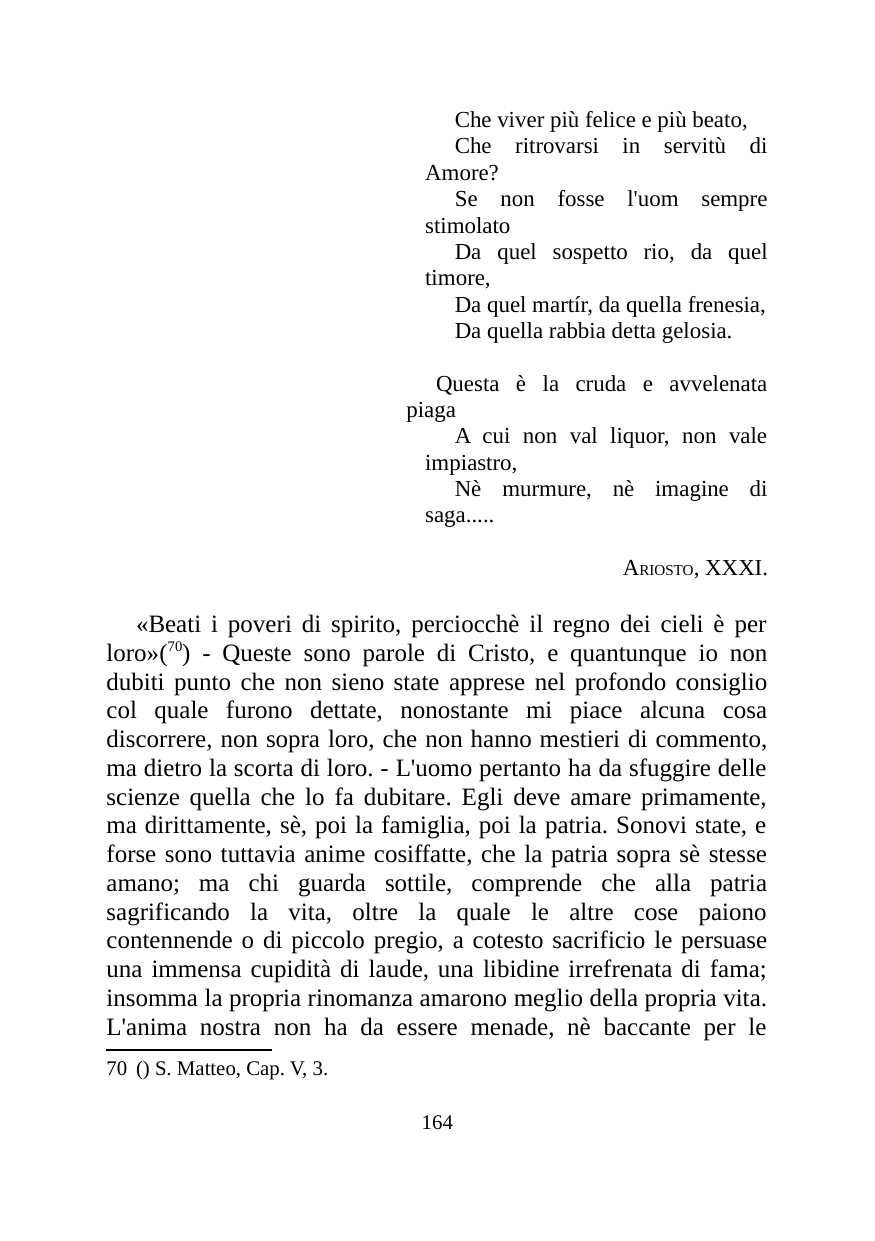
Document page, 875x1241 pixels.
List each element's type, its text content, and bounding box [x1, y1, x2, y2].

text () S. Matteo, Cap. V, 3. [106, 1056, 768, 1080]
text Ariosto, XXXI. [406, 554, 768, 581]
text «Beati i poveri di spirito, perciocchè il regno dei cieli è per loro»() - Queste sono parole di Cristo, e quantunque io non dubiti punto che non sieno state apprese nel profondo consiglio col quale furono dettate, nonostante mi piace alcuna cosa discorrere, non sopra loro, che non hanno mestieri di commento, ma dietro la scorta di loro. - L'uomo pertanto ha da sfuggire delle scienze quella che lo fa dubitare. Egli deve amare primamente, ma dirittamente, sè, poi la famiglia, poi la patria. Sonovi state, e forse sono tuttavia anime cosiffatte, che la patria sopra sè stesse amano; ma chi guarda sottile, comprende che alla patria sagrificando la vita, oltre la quale le altre cose paiono contennende o di piccolo pregio, a cotesto sacrificio le persuase una immensa cupidità di laude, una libidine irrefrenata di fama; insomma la propria rinomanza amarono meglio della propria vita. L'anima nostra non ha da essere menade, nè baccante per le [106, 609, 768, 1041]
text A cui non val liquor, non vale impiastro, [425, 422, 768, 475]
text Se non fosse l'uom sempre stimolato [425, 185, 768, 238]
text Che ritrovarsi in servitù di Amore? [425, 133, 768, 185]
text Questa è la cruda e avvelenata piaga [406, 370, 768, 422]
text Che viver più felice e più beato, [425, 106, 768, 133]
text Da quella rabbia detta gelosia. [425, 317, 768, 343]
text Da quel sospetto rio, da quel timore, [425, 238, 768, 291]
text Nè murmure, nè imagine di saga..... [425, 475, 768, 528]
text Da quel martír, da quella frenesia, [425, 291, 768, 317]
